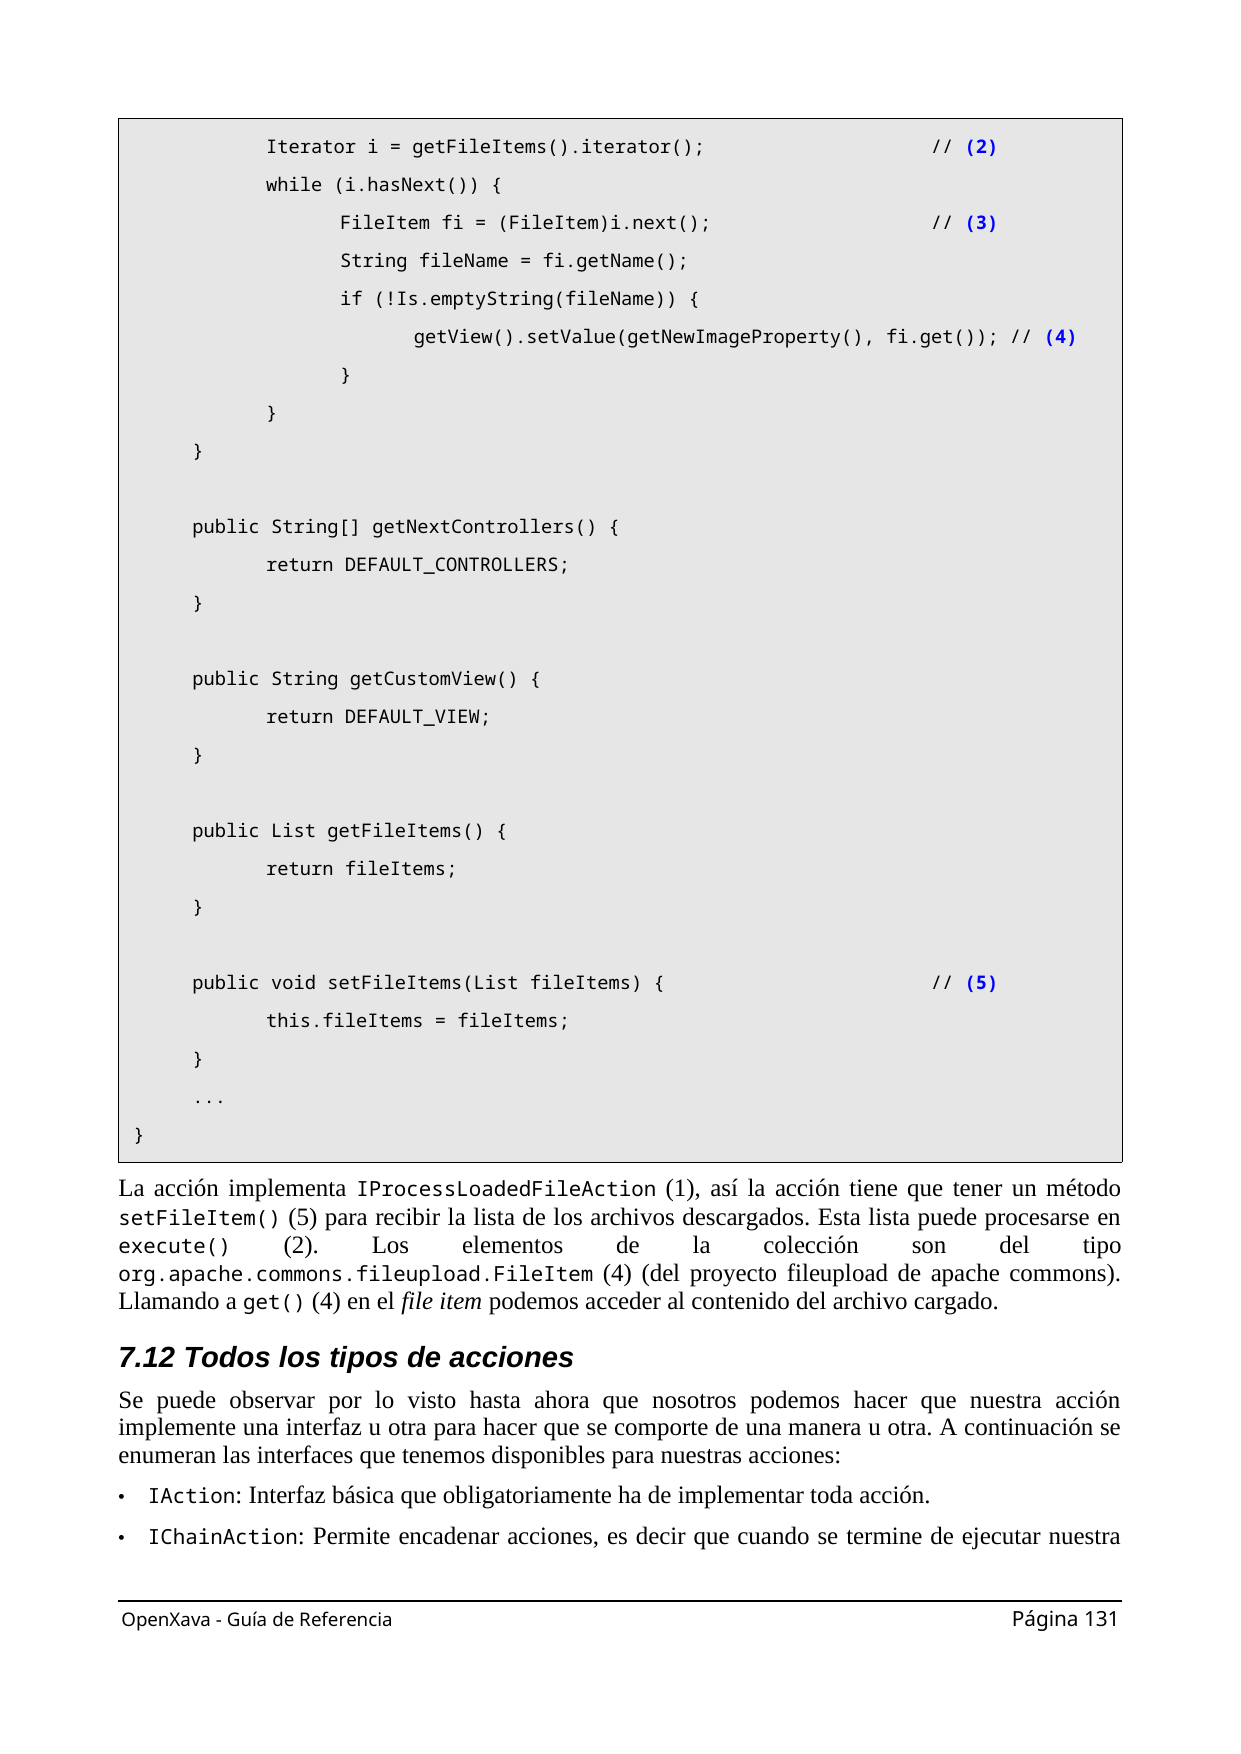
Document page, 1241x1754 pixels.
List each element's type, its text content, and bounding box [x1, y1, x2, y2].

text this.fileItems = fileItems; [119, 993, 1122, 1031]
text String fileName = fi.getName(); [119, 232, 1122, 270]
text } [119, 574, 1122, 612]
text return fileItems; [119, 841, 1122, 878]
text Iterator i = getFileItems().iterator(); // (2) [119, 119, 1122, 156]
text } [119, 346, 1122, 384]
text } [119, 726, 1122, 764]
text } [119, 422, 1122, 460]
text return DEFAULT_CONTROLLERS; [119, 536, 1122, 574]
text if (!Is.emptyString(fileName)) { [119, 270, 1122, 308]
text } [119, 384, 1122, 422]
text public void setFileItems(List fileItems) { // (5) [119, 954, 1122, 993]
text return DEFAULT_VIEW; [119, 688, 1122, 726]
text FileItem fi = (FileItem)i.next(); // (3) [119, 194, 1122, 232]
list IChainAction: Permite encadenar acciones, es decir que cuando se termine de ejecutar nuestra [118, 1522, 1122, 1550]
text ... [119, 1069, 1122, 1107]
text public String[] getNextControllers() { [119, 498, 1122, 536]
text Se puede observar por lo visto hasta ahora que nosotros podemos hacer que nuestra acción implemente una interfaz u otra para hacer que se comporte de una manera u otra. A continuación se enumeran las interfaces que tenemos disponibles para nuestras acciones: [118, 1386, 1122, 1469]
text public List getFileItems() { [119, 802, 1122, 841]
text public String getCustomView() { [119, 650, 1122, 688]
text } [119, 878, 1122, 917]
text } [119, 1031, 1122, 1069]
list IAction: Interfaz básica que obligatoriamente ha de implementar toda acción. [118, 1481, 1122, 1510]
text } [119, 1107, 1122, 1162]
text La acción implementa IProcessLoadedFileAction (1), así la acción tiene que tener un método setFileItem() (5) para recibir la lista de los archivos descargados. Esta lista puede procesarse en execute() (2). Los elementos de la colección son del tipo org.apache.commons.fileupload.FileItem (4) (del proyecto fileupload de apache commons). Llamando a get() (4) en el file item podemos acceder al contenido del archivo cargado. [118, 1174, 1122, 1316]
text getView().setValue(getNewImageProperty(), fi.get()); // (4) [119, 308, 1122, 346]
subtitle Todos los tipos de acciones [118, 1341, 1122, 1373]
text while (i.hasNext()) { [119, 156, 1122, 194]
